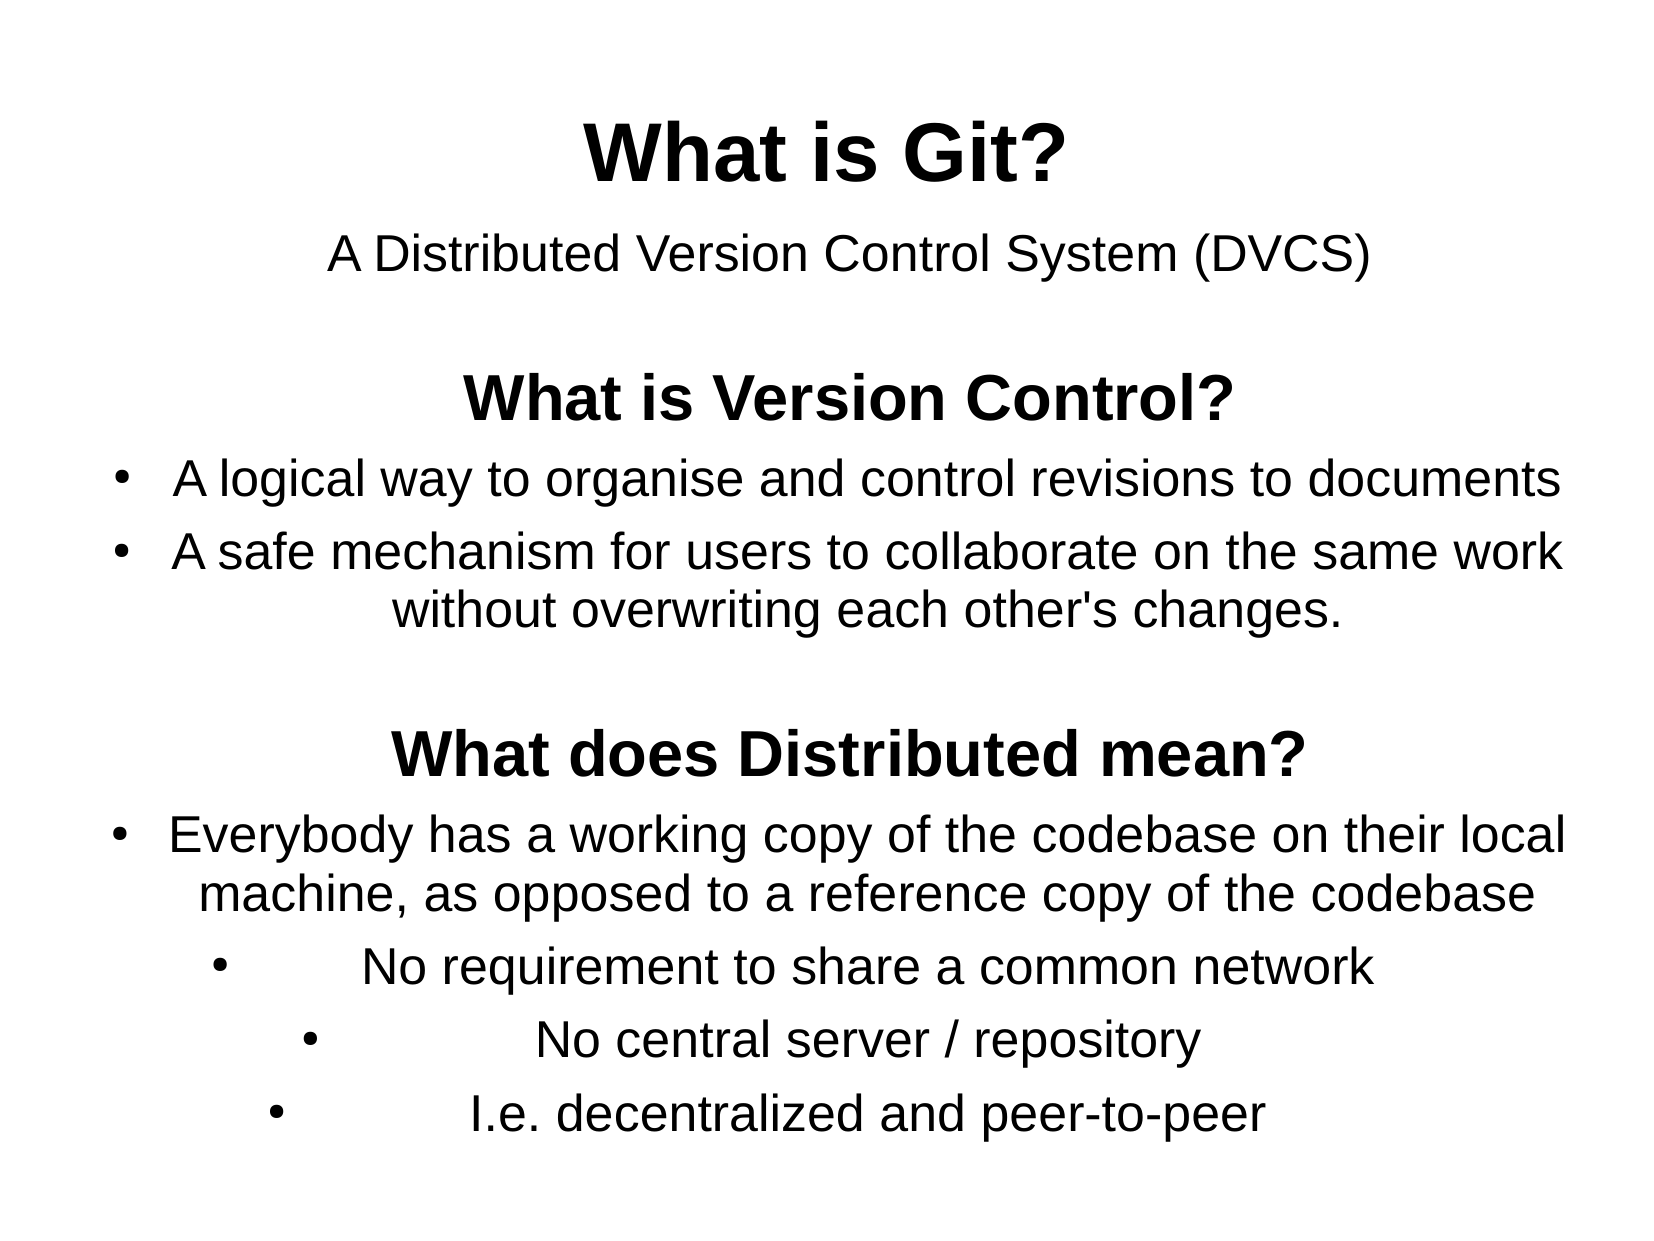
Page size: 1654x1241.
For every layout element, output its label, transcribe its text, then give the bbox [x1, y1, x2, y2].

title What is Git? [82, 49, 1571, 257]
list A Distributed Version Control System (DVCS) What is Version Control? A logical way to organise and control revisions to documents A safe mechanism for users to collaborate on the same work without overwriting each other's changes. What does Distributed mean? Everybody has a working copy of the codebase on their local machine, as opposed to a reference copy of the codebase No requirement to share a common network No central server / repository I.e. decentralized and peer-to-peer [106, 224, 1595, 1170]
